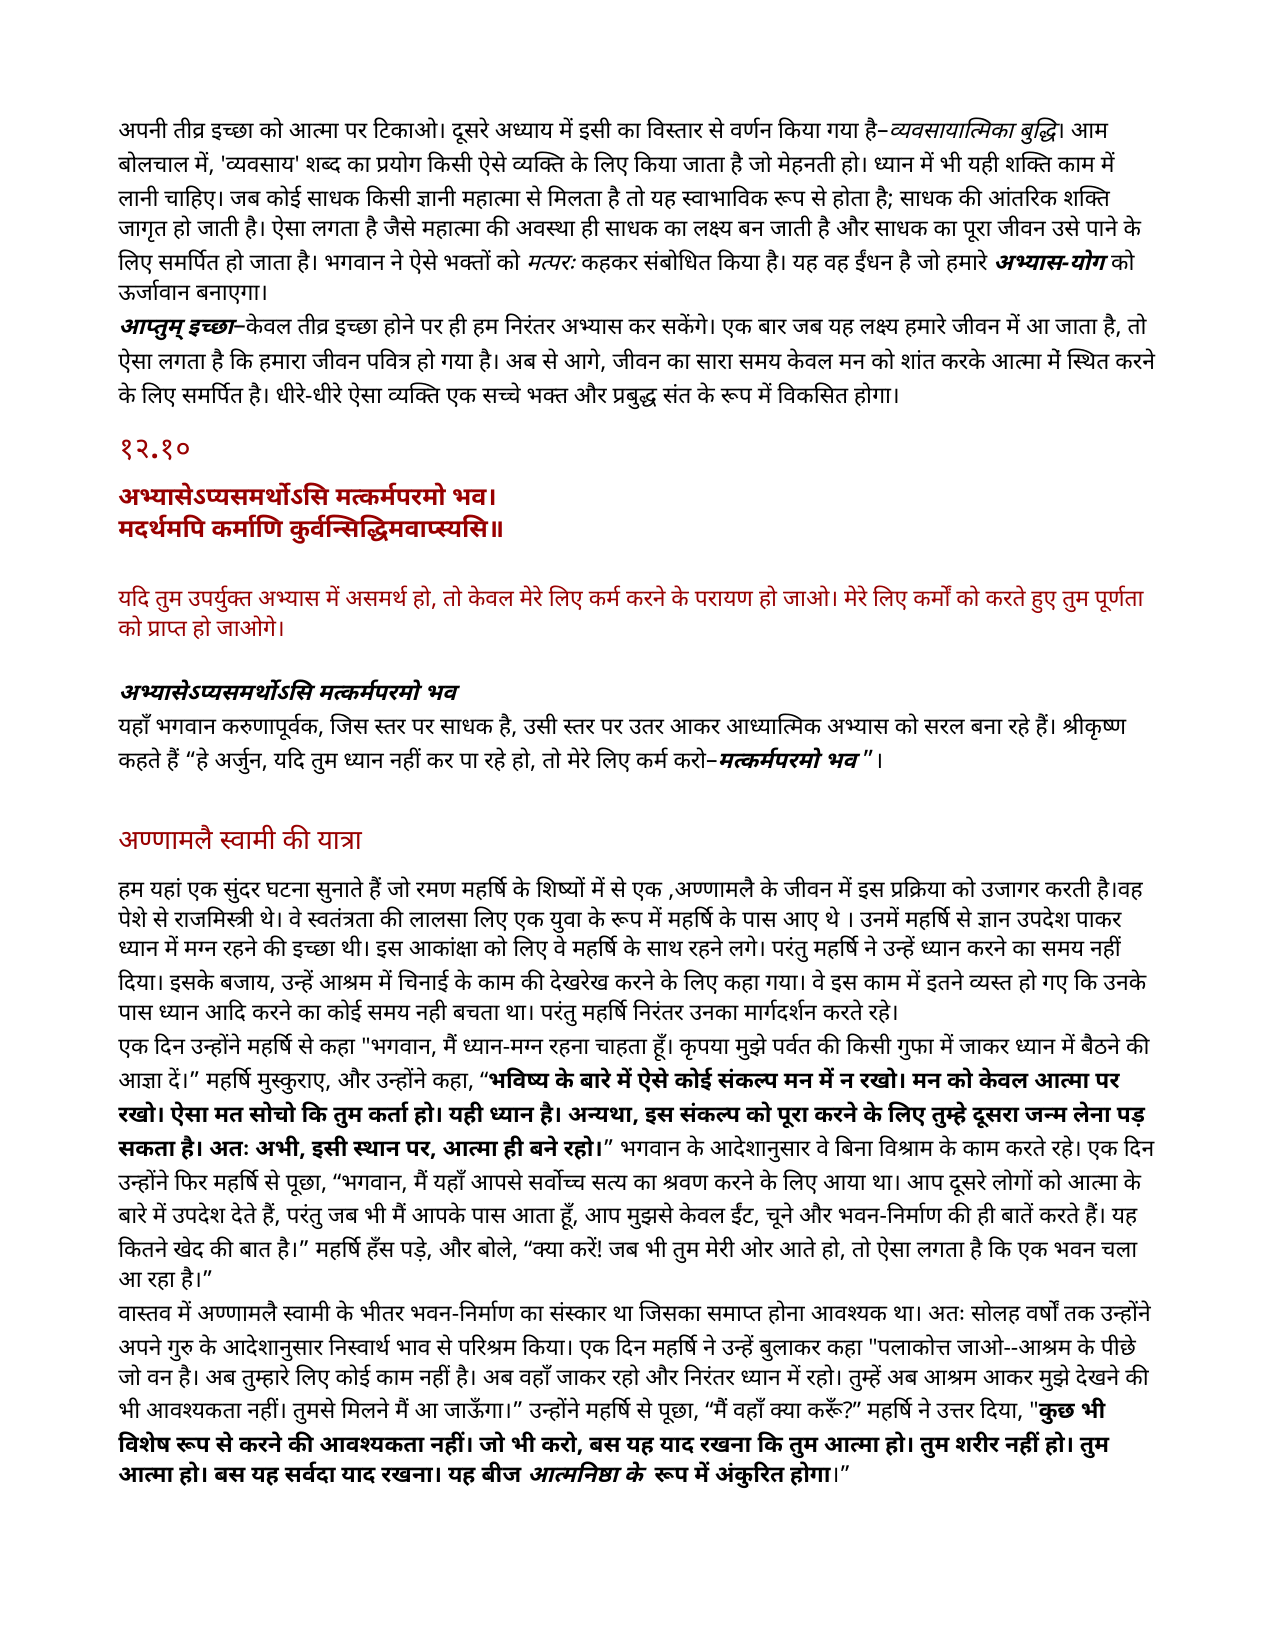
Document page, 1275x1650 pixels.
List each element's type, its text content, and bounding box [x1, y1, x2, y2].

text अभ्यासेऽप्यसमर्थोऽसि मत्कर्मपरमो भव [118, 680, 1157, 710]
text हम यहां एक सुंदर घटना सुनाते हैं जो रमण महर्षि के शिष्यों में से एक ,अण्णामलै के जीवन में इस प्रक्रिया को उजागर करती है।वह पेशे से राजमिस्त्री थे। वे स्वतंत्रता की लालसा लिए एक युवा के रूप में महर्षि के पास आए थे । उनमें महर्षि से ज्ञान उपदेश पाकर ध्यान में मग्न रहने की इच्छा थी। इस आकांक्षा को लिए वे महर्षि के साथ रहने लगे। परंतु महर्षि ने उन्हें ध्यान करने का समय नहीं दिया। इसके बजाय, उन्हें आश्रम में चिनाई के काम की देखरेख करने के लिए कहा गया। वे इस काम में इतने व्यस्त हो गए कि उनके पास ध्यान आदि करने का कोई समय नही बचता था। परंतु महर्षि निरंतर उनका मार्गदर्शन करते रहे। [118, 873, 1157, 1030]
subtitle अण्णामलै स्वामी की यात्रा [118, 825, 1157, 860]
text यदि तुम उपर्युक्त अभ्यास में असमर्थ हो, तो केवल मेरे लिए कर्म करने के परायण हो जाओ। मेरे लिए कर्मों को करते हुए तुम पूर्णता को प्राप्त हो जाओगे। [118, 582, 1157, 646]
text अपनी तीव्र इच्छा को आत्मा पर टिकाओ। दूसरे अध्याय में इसी का विस्तार से वर्णन किया गया है–व्यवसायात्मिका बुद्धि। आम बोलचाल में, 'व्यवसाय' शब्द का प्रयोग किसी ऐसे व्यक्ति के लिए किया जाता है जो मेहनती हो। ध्यान में भी यही शक्ति काम में लानी चाहिए। जब ​​कोई साधक किसी ज्ञानी महात्मा से मिलता है तो यह स्वाभाविक रूप से होता है; साधक की आंतरिक शक्ति जागृत हो जाती है। ऐसा लगता है जैसे महात्मा की अवस्था ही साधक का लक्ष्य बन जाती है और साधक का पूरा जीवन उसे पाने के लिए समर्पित हो जाता है। भगवान ने ऐसे भक्तों को मत्परः कहकर संबोधित किया है। यह वह ईंधन है जो हमारे अभ्यास-योग को ऊर्जावान बनाएगा। [118, 118, 1157, 310]
subtitle १२.१० [118, 427, 1157, 470]
text मदर्थमपि कर्माणि कुर्वन्सिद्धिमवाप्स्यसि॥ [118, 515, 1157, 548]
text अभ्यासेऽप्यसमर्थोऽसि मत्कर्मपरमो भव। [118, 483, 1157, 515]
text एक दिन उन्होंने महर्षि से कहा "भगवान, मैं ध्यान-मग्न रहना चाहता हूँ। कृपया मुझे पर्वत की किसी गुफा में जाकर ध्यान में बैठने की आज्ञा दें।” महर्षि मुस्कुराए, और उन्होंने कहा, “भविष्य के बारे में ऐसे कोई संकल्प मन में न रखो। मन को केवल आत्मा पर रखो। ऐसा मत सोचो कि तुम कर्ता हो। यही ध्यान है। अन्यथा, इस संकल्प को पूरा करने के लिए तुम्हे दूसरा जन्म लेना पड़ सकता है। अतः अभी, इसी स्थान पर, आत्मा ही बने रहो।” भगवान के आदेशानुसार वे बिना विश्राम के काम करते रहे। एक दिन उन्होंने फिर महर्षि से पूछा, “भगवान, मैं यहाँ आपसे सर्वोच्च सत्य का श्रवण करने के लिए आया था। आप दूसरे लोगों को आत्मा के बारे में उपदेश देते हैं, परंतु जब भी मैं आपके पास आता हूँ, आप मुझसे केवल ईंट, चूने और भवन-निर्माण की ही बातें करते हैं। यह कितने खेद की बात है।” महर्षि हँस पड़े, और बोले, “क्या करें! जब भी‌ तुम मेरी ओर आते हो, तो ऐसा लगता है कि एक भवन चला आ रहा है।” [118, 1030, 1157, 1297]
text आप्तुम् इच्छा–केवल तीव्र इच्छा होने पर ही हम निरंतर अभ्यास कर सकेंगे। एक बार जब यह लक्ष्य हमारे जीवन में आ जाता है, तो ऐसा लगता है कि हमारा जीवन पवित्र हो गया है। अब से आगे, जीवन का सारा समय केवल मन को शांत करके आत्मा में‌ स्थित करने के लिए समर्पित है। धीरे-धीरे ऐसा व्यक्ति एक सच्चे भक्त और प्रबुद्ध संत के रूप में विकसित होगा। [118, 310, 1157, 413]
text यहाँ भगवान करुणापूर्वक, जिस स्तर पर साधक है, उसी स्तर पर उतर आकर आध्यात्मिक अभ्यास को सरल बना रहे हैं। श्रीकृष्ण कहते हैं “हे अर्जुन, यदि तुम ध्यान नहीं कर पा रहे हो, तो मेरे लिए कर्म करो–मत्कर्मपरमो भव ”। [118, 710, 1157, 778]
text वास्तव में अण्णामलै स्वामी के भीतर भवन-निर्माण का संस्कार था जिसका समाप्त होना आवश्यक था। अतः सोलह वर्षों तक उन्होंने अपने गुरु के आदेशानुसार निस्वार्थ भाव से परिश्रम किया। एक दिन महर्षि ने उन्हें बुलाकर कहा "पलाकोत्त जाओ--आश्रम के पीछे जो वन है। अब तुम्हारे लिए कोई काम नहीं है। अब वहाँ जाकर रहो और निरंतर ध्यान में रहो। तुम्हें अब आश्रम आकर मुझे देखने की भी आवश्यकता नहीं। तुमसे मिलने मैं आ जाऊँगा।” उन्होंने महर्षि से पूछा, “मैं वहाँ क्या करूँ?” महर्षि ने उत्तर दिया, "कुछ भी विशेष रूप से करने की आवश्यकता नहीं। जो भी करो, बस यह याद रखना कि तुम आत्मा हो। तुम शरीर नहीं हो। तुम आत्मा हो। बस यह सर्वदा याद रखना। यह बीज आत्मनिष्ठा के रूप में अंकुरित होगा।” [118, 1297, 1157, 1492]
